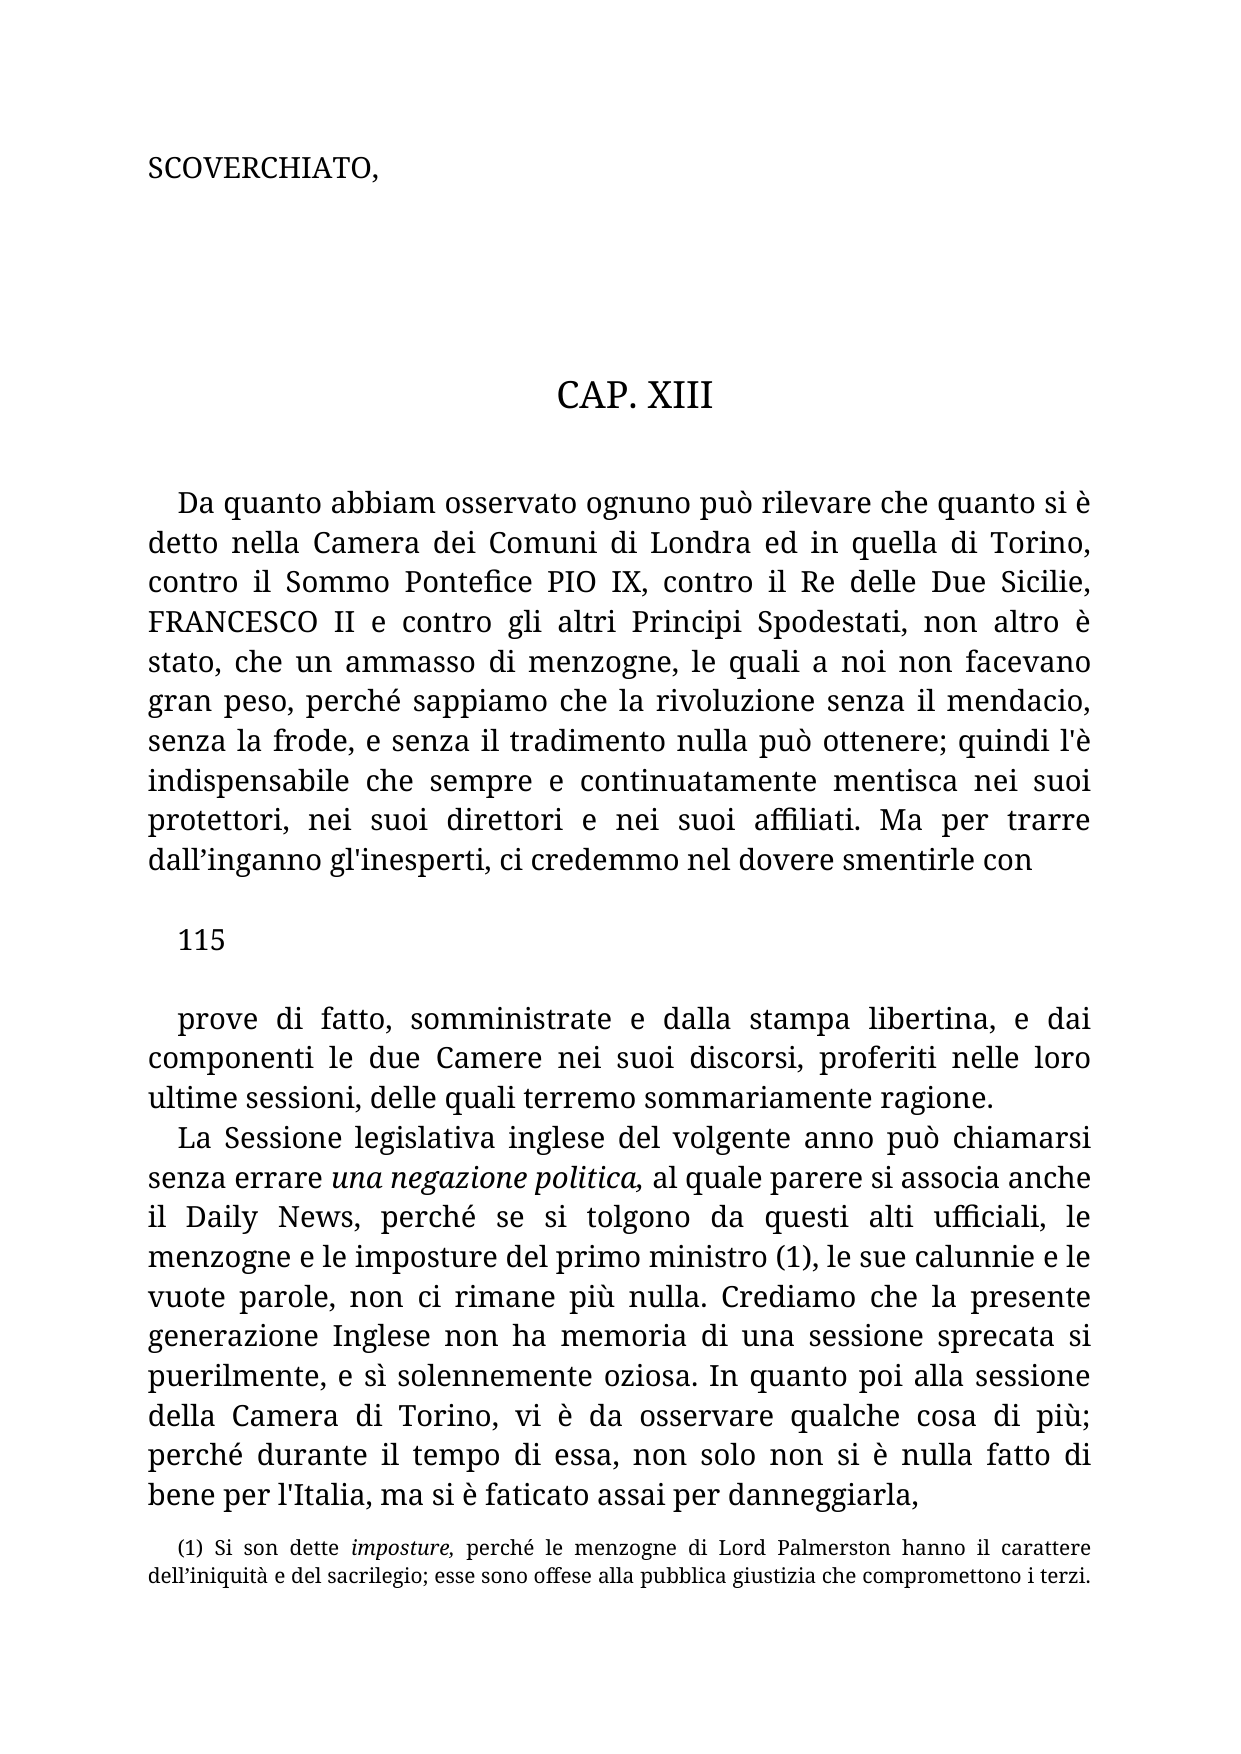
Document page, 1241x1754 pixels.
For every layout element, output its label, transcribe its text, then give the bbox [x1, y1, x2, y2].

text La Sessione legislativa inglese del volgente anno può chiamarsi senza errare una negazione politica, al quale parere si associa anche il Daily News, perché se si tolgono da questi alti ufficiali, le menzogne e le imposture del primo ministro (1), le sue calunnie e le vuote parole, non ci rimane più nulla. Crediamo che la presente generazione Inglese non ha memoria di una sessione sprecata si puerilmente, e sì solennemente oziosa. In quanto poi alla sessione della Camera di Torino, vi è da osservare qualche cosa di più; perché durante il tempo di essa, non solo non si è nulla fatto di bene per l'Italia, ma si è faticato assai per danneggiarla, [148, 1117, 1092, 1514]
text SCOVERCHIATO, [148, 148, 1092, 187]
text 115 [148, 919, 1092, 958]
text prove di fatto, somministrate e dalla stampa libertina, e dai componenti le due Camere nei suoi discorsi, proferiti nelle loro ultime sessioni, delle quali terremo sommariamente ragione. [148, 998, 1092, 1117]
text Da quanto abbiam osservato ognuno può rilevare che quanto si è detto nella Camera dei Comuni di Londra ed in quella di Torino, contro il Sommo Pontefice PIO IX, contro il Re delle Due Sicilie, FRANCESCO II e contro gli altri Principi Spodestati, non altro è stato, che un ammasso di menzogne, le quali a noi non facevano gran peso, perché sappiamo che la rivoluzione senza il mendacio, senza la frode, e senza il tradimento nulla può ottenere; quindi l'è indispensabile che sempre e continuatamente mentisca nei suoi protettori, nei suoi direttori e nei suoi affiliati. Ma per trarre dall’inganno gl'inesperti, ci credemmo nel dovere smentirle con [148, 482, 1092, 879]
text CAP. XIII [148, 369, 1092, 420]
text (1) Si son dette imposture, perché le menzogne di Lord Palmerston hanno il carattere dell’iniquità e del sacrilegio; esse sono offese alla pubblica giustizia che compromettono i terzi. [148, 1533, 1092, 1590]
